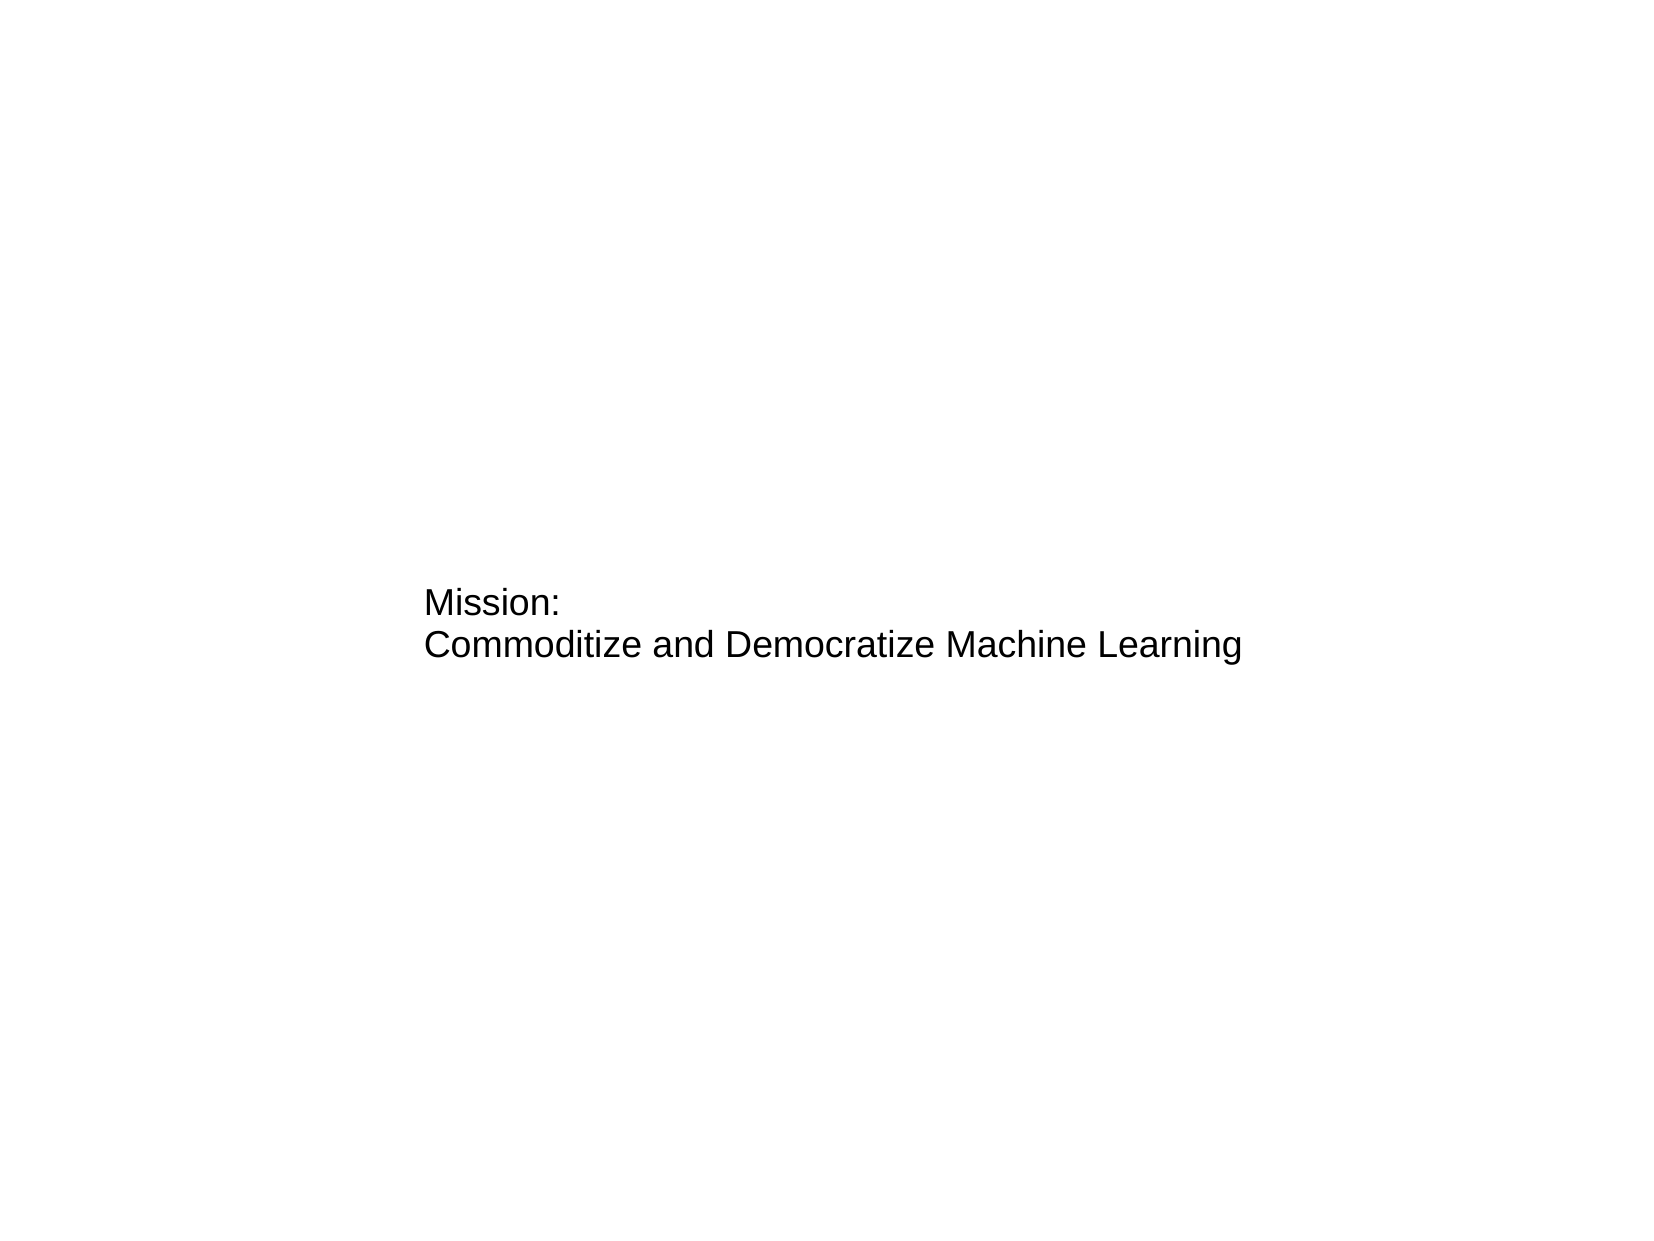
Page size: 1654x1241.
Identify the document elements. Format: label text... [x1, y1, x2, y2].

text_box Mission: Commoditize and Democratize Machine Learning [409, 574, 1258, 674]
